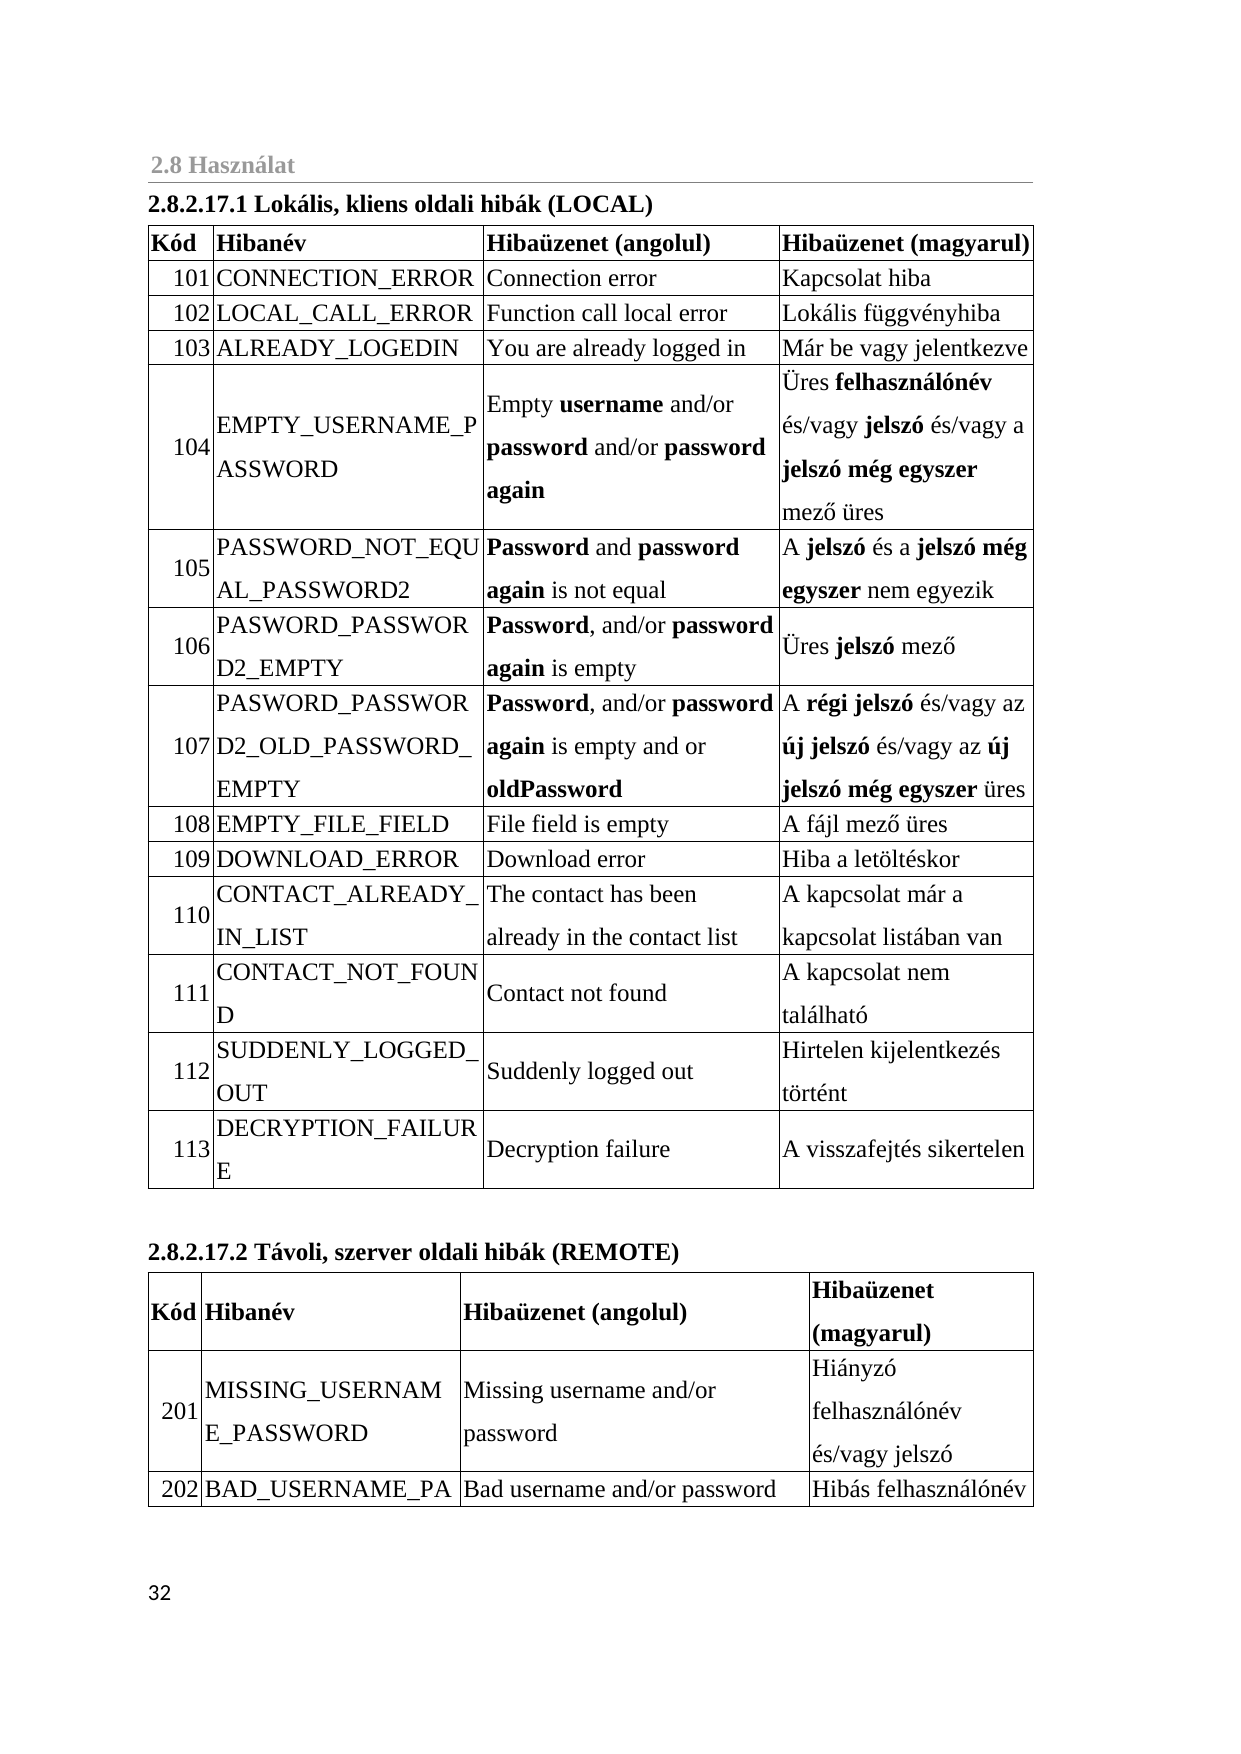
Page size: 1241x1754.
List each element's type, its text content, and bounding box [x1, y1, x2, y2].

table_cell 112 [149, 1033, 213, 1110]
table_cell 110 [149, 877, 213, 954]
table_cell Már be vagy jelentkezve [780, 331, 1033, 364]
table_header Hibaüzenet (angolul) [461, 1273, 809, 1350]
table_header Kód [149, 1273, 201, 1350]
table_cell 202 [149, 1472, 201, 1506]
table_cell Hiányzó felhasználónév és/vagy jelszó [810, 1351, 1033, 1471]
table_cell 111 [149, 955, 213, 1032]
table_cell DOWNLOAD_ERROR [214, 842, 483, 876]
table_cell BAD_USERNAME_PA [202, 1472, 460, 1506]
table_cell Decryption failure [484, 1111, 779, 1188]
table_cell CONNECTION_ERROR [214, 261, 483, 294]
table_cell EMPTY_USERNAME_PASSWORD [214, 365, 483, 529]
table_cell Password and password again is not equal [484, 530, 779, 607]
table_cell 107 [149, 686, 213, 806]
table_cell PASWORD_PASSWORD2_EMPTY [214, 608, 483, 685]
table_cell Hibás felhasználónév [810, 1472, 1033, 1506]
table_cell Bad username and/or password [461, 1472, 809, 1506]
table_cell Kapcsolat hiba [780, 261, 1033, 294]
table_cell Missing username and/or password [461, 1351, 809, 1471]
table_cell PASWORD_PASSWORD2_OLD_PASSWORD_EMPTY [214, 686, 483, 806]
subtitle Lokális, kliens oldali hibák (LOCAL) [148, 189, 1033, 218]
table_cell 101 [149, 261, 213, 294]
table_cell Suddenly logged out [484, 1033, 779, 1110]
table_header Hibanév [214, 226, 483, 260]
table_cell A kapcsolat nem található [780, 955, 1033, 1032]
table_cell A régi jelszó és/vagy az új jelszó és/vagy az új jelszó még egyszer üres [780, 686, 1033, 806]
table_header Hibanév [202, 1273, 460, 1350]
table_cell Üres felhasználónév és/vagy jelszó és/vagy a jelszó még egyszer mező üres [780, 365, 1033, 529]
table_cell DECRYPTION_FAILURE [214, 1111, 483, 1188]
table_cell A jelszó és a jelszó még egyszer nem egyezik [780, 530, 1033, 607]
table_cell SUDDENLY_LOGGED_OUT [214, 1033, 483, 1110]
table_cell Hirtelen kijelentkezés történt [780, 1033, 1033, 1110]
table_cell The contact has been already in the contact list [484, 877, 779, 954]
table_cell 105 [149, 530, 213, 607]
table_cell CONTACT_ALREADY_IN_LIST [214, 877, 483, 954]
subtitle Távoli, szerver oldali hibák (REMOTE) [148, 1237, 1033, 1266]
table_cell ALREADY_LOGEDIN [214, 331, 483, 364]
table_cell LOCAL_CALL_ERROR [214, 296, 483, 329]
table_cell 103 [149, 331, 213, 364]
table_cell Lokális függvényhiba [780, 296, 1033, 329]
table_cell MISSING_USERNAME_PASSWORD [202, 1351, 460, 1471]
table_cell Connection error [484, 261, 779, 294]
table_cell Empty username and/or password and/or password again [484, 365, 779, 529]
table_cell Download error [484, 842, 779, 876]
table_cell A fájl mező üres [780, 807, 1033, 841]
table_cell Password, and/or password again is empty and or oldPassword [484, 686, 779, 806]
table_cell 113 [149, 1111, 213, 1188]
table_cell 106 [149, 608, 213, 685]
table_cell 108 [149, 807, 213, 841]
table_cell 104 [149, 365, 213, 529]
table_cell PASSWORD_NOT_EQUAL_PASSWORD2 [214, 530, 483, 607]
table_cell Contact not found [484, 955, 779, 1032]
table_cell EMPTY_FILE_FIELD [214, 807, 483, 841]
table_cell A kapcsolat már a kapcsolat listában van [780, 877, 1033, 954]
table_cell Function call local error [484, 296, 779, 329]
table_header Hibaüzenet (magyarul) [810, 1273, 1033, 1350]
table_cell CONTACT_NOT_FOUND [214, 955, 483, 1032]
table_cell File field is empty [484, 807, 779, 841]
table_cell Password, and/or password again is empty [484, 608, 779, 685]
table_cell Üres jelszó mező [780, 608, 1033, 685]
table_header Hibaüzenet (magyarul) [780, 226, 1033, 260]
table_cell 102 [149, 296, 213, 329]
table_cell Hiba a letöltéskor [780, 842, 1033, 876]
table_cell 109 [149, 842, 213, 876]
table_cell A visszafejtés sikertelen [780, 1111, 1033, 1188]
table_header Kód [149, 226, 213, 260]
table_cell 201 [149, 1351, 201, 1471]
table_header Hibaüzenet (angolul) [484, 226, 779, 260]
table_cell You are already logged in [484, 331, 779, 364]
